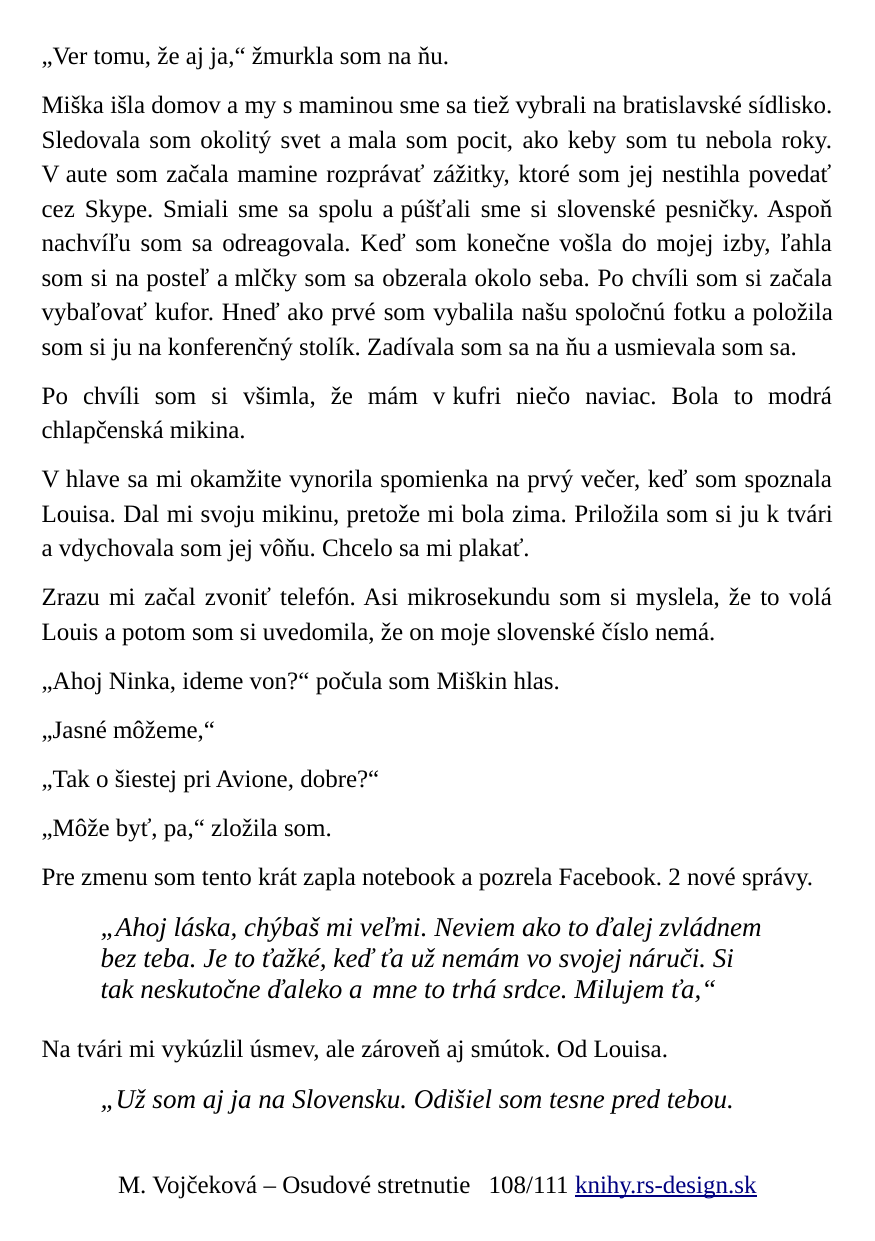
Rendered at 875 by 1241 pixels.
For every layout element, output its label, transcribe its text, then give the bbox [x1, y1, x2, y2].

text „Môže byť, pa,“ zložila som. [41, 813, 833, 842]
text „Ver tomu, že aj ja,“ žmurkla som na ňu. [41, 41, 833, 70]
text „Jasné môžeme,“ [41, 715, 833, 744]
text „Ahoj Ninka, ideme von?“ počula som Miškin hlas. [41, 666, 833, 695]
text Miška išla domov a my s maminou sme sa tiež vybrali na bratislavské sídlisko. Sledovala som okolitý svet a mala som pocit, ako keby som tu nebola roky. V aute som začala mamine rozprávať zážitky, ktoré som jej nestihla povedať cez Skype. Smiali sme sa spolu a púšťali sme si slovenské pesničky. Aspoň nachvíľu som sa odreagovala. Keď som konečne vošla do mojej izby, ľahla som si na posteľ a mlčky som sa obzerala okolo seba. Po chvíli som si začala vybaľovať kufor. Hneď ako prvé som vybalila našu spoločnú fotku a položila som si ju na konferenčný stolík. Zadívala som sa na ňu a usmievala som sa. [41, 90, 833, 361]
text Zrazu mi začal zvoniť telefón. Asi mikrosekundu som si myslela, že to volá Louis a potom som si uvedomila, že on moje slovenské číslo nemá. [41, 582, 833, 646]
text Po chvíli som si všimla, že mám v kufri niečo naviac. Bola to modrá chlapčenská mikina. [41, 381, 833, 444]
text Na tvári mi vykúzlil úsmev, ale zároveň aj smútok. Od Louisa. [41, 1034, 833, 1063]
text Pre zmenu som tento krát zapla notebook a pozrela Facebook. 2 nové správy. [41, 862, 833, 891]
text „Už som aj ja na Slovensku. Odišiel som tesne pred tebou. [100, 1083, 774, 1114]
text „Tak o šiestej pri Avione, dobre?“ [41, 764, 833, 793]
text V hlave sa mi okamžite vynorila spomienka na prvý večer, keď som spoznala Louisa. Dal mi svoju mikinu, pretože mi bola zima. Priložila som si ju k tvári a vdychovala som jej vôňu. Chcelo sa mi plakať. [41, 464, 833, 562]
text „Ahoj láska, chýbaš mi veľmi. Neviem ako to ďalej zvládnem bez teba. Je to ťažké, keď ťa už nemám vo svojej náruči. Si tak neskutočne ďaleko a mne to trhá srdce. Milujem ťa,“ [100, 911, 774, 1005]
